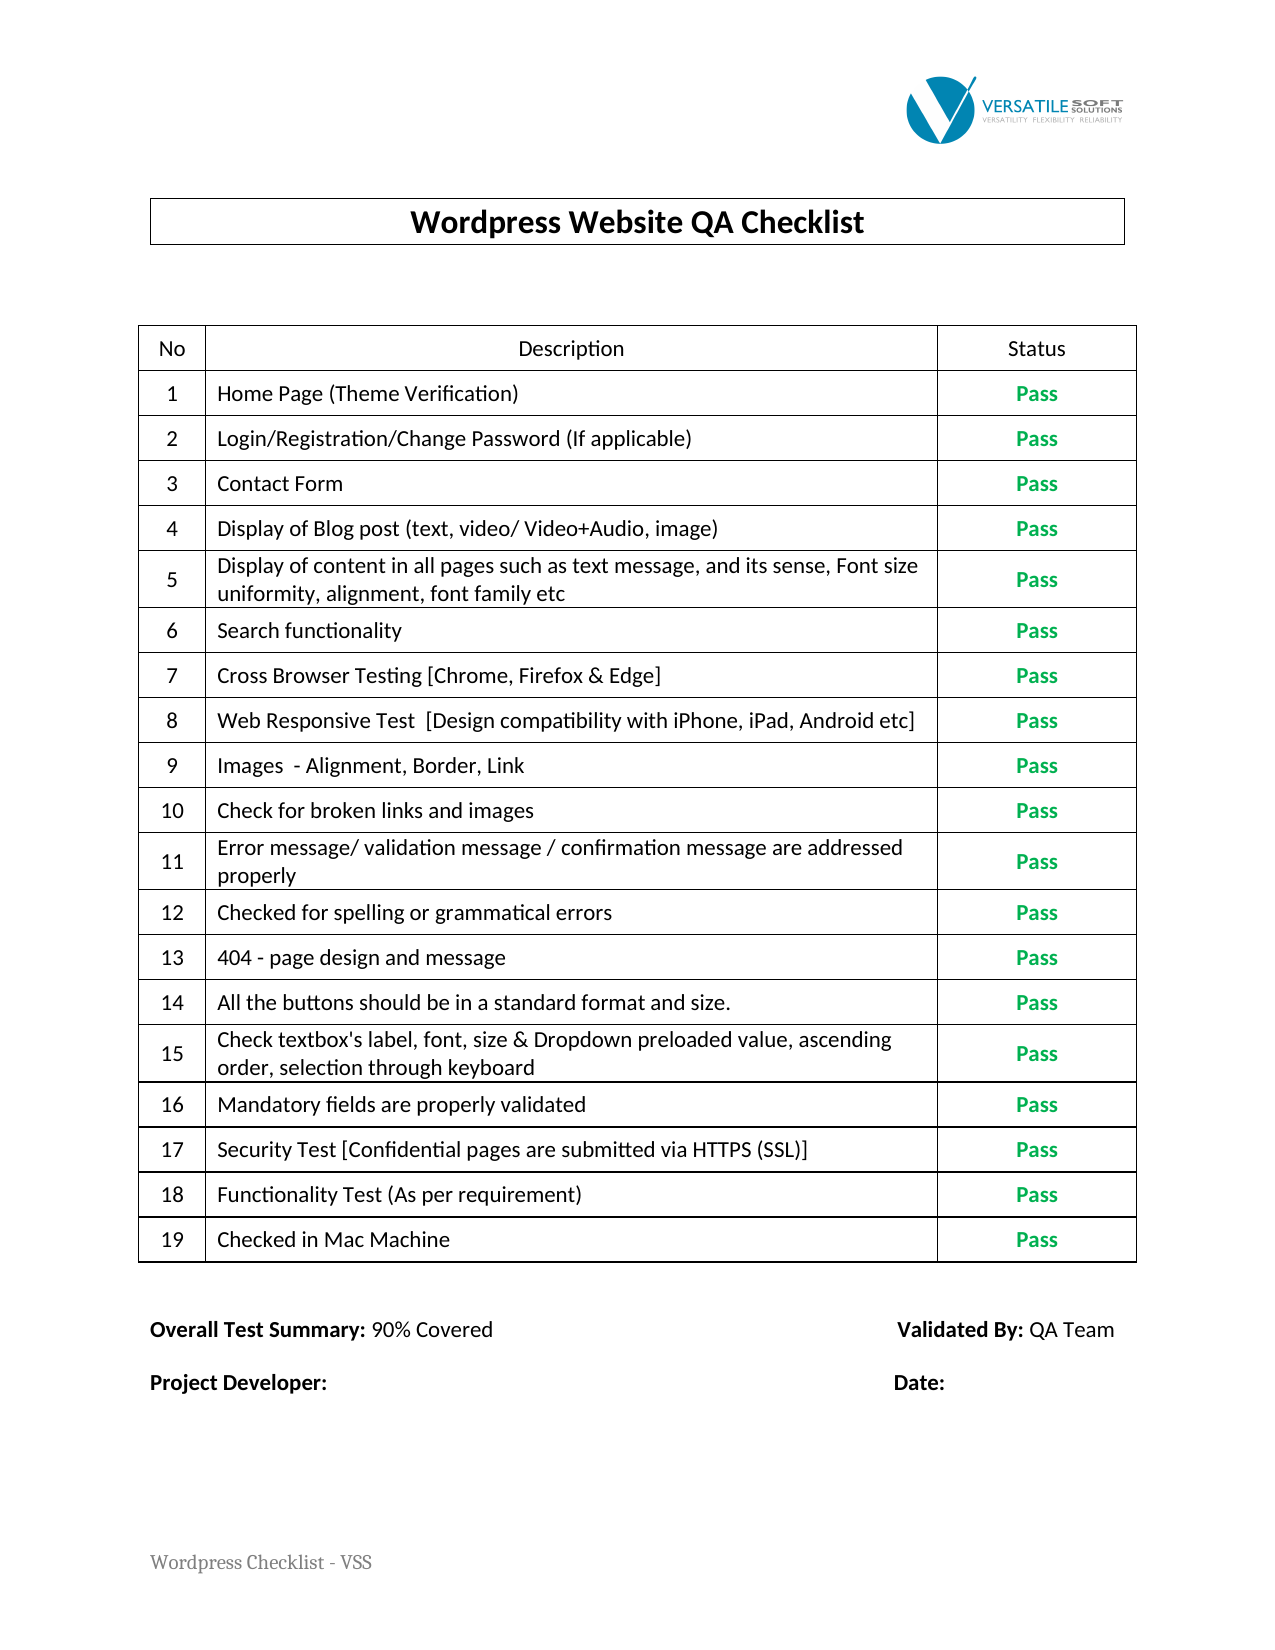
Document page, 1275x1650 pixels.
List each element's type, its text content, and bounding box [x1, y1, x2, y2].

table_cell 5 [139, 551, 205, 607]
table_cell Login/Registration/Change Password (If applicable) [206, 416, 937, 460]
table_cell Pass [938, 1083, 1136, 1126]
table_cell 11 [139, 833, 205, 889]
table_cell Pass [938, 608, 1136, 652]
table_cell Error message/ validation message / confirmation message are addressed properly [206, 833, 937, 889]
table_cell 14 [139, 980, 205, 1024]
table_cell 13 [139, 935, 205, 979]
table_cell Check textbox's label, font, size & Dropdown preloaded value, ascending order, selection through keyboard [206, 1025, 937, 1081]
table_cell Images - Alignment, Border, Link [206, 743, 937, 787]
text Overall Test Summary: 90% Covered Validated By: QA Team [150, 1315, 1125, 1343]
table_cell 16 [139, 1083, 205, 1126]
table_cell Security Test [Confidential pages are submitted via HTTPS (SSL)] [206, 1128, 937, 1171]
table_cell 12 [139, 890, 205, 934]
table_cell Mandatory fields are properly validated [206, 1083, 937, 1126]
table_cell Pass [938, 416, 1136, 460]
table_cell 7 [139, 653, 205, 697]
table_cell 6 [139, 608, 205, 652]
table_cell Pass [938, 935, 1136, 979]
table_cell Display of Blog post (text, video/ Video+Audio, image) [206, 506, 937, 550]
table_cell 9 [139, 743, 205, 787]
table_cell Pass [938, 743, 1136, 787]
table_cell Pass [938, 1025, 1136, 1081]
table_cell All the buttons should be in a standard format and size. [206, 980, 937, 1024]
table_cell Check for broken links and images [206, 788, 937, 832]
table_cell Checked in Mac Machine [206, 1218, 937, 1261]
table_cell 404 - page design and message [206, 935, 937, 979]
table_cell Pass [938, 1218, 1136, 1261]
table_cell Display of content in all pages such as text message, and its sense, Font size uniformity, alignment, font family etc [206, 551, 937, 607]
table_cell Pass [938, 371, 1136, 415]
table_cell 3 [139, 461, 205, 505]
table_cell Pass [938, 890, 1136, 934]
table_header No [139, 326, 205, 370]
table_cell Pass [938, 1128, 1136, 1171]
table_cell Pass [938, 551, 1136, 607]
text Project Developer: Date: [150, 1368, 1125, 1396]
text Wordpress Website QA Checklist [151, 199, 1124, 244]
table_cell Pass [938, 833, 1136, 889]
table_cell Pass [938, 653, 1136, 697]
table_cell 17 [139, 1128, 205, 1171]
picture [947, 76, 973, 88]
table_header Description [206, 326, 937, 370]
table_cell 19 [139, 1218, 205, 1261]
table_cell Search functionality [206, 608, 937, 652]
table_cell Functionality Test (As per requirement) [206, 1173, 937, 1216]
table_cell Pass [938, 1173, 1136, 1216]
table_cell Web Responsive Test [Design compatibility with iPhone, iPad, Android etc] [206, 698, 937, 742]
table_cell 15 [139, 1025, 205, 1081]
table_cell 1 [139, 371, 205, 415]
table_cell Cross Browser Testing [Chrome, Firefox & Edge] [206, 653, 937, 697]
table_cell 10 [139, 788, 205, 832]
table_cell Home Page (Theme Verification) [206, 371, 937, 415]
table_cell Pass [938, 698, 1136, 742]
table_cell Pass [938, 461, 1136, 505]
table_cell Pass [938, 980, 1136, 1024]
picture [949, 76, 1124, 144]
table_cell Pass [938, 506, 1136, 550]
table_cell 18 [139, 1173, 205, 1216]
picture [906, 76, 951, 141]
table_cell 2 [139, 416, 205, 460]
table_cell 8 [139, 698, 205, 742]
table_header Status [938, 326, 1136, 370]
table_cell Contact Form [206, 461, 937, 505]
table_cell Checked for spelling or grammatical errors [206, 890, 937, 934]
table_cell Pass [938, 788, 1136, 832]
table_cell 4 [139, 506, 205, 550]
picture [906, 117, 932, 144]
